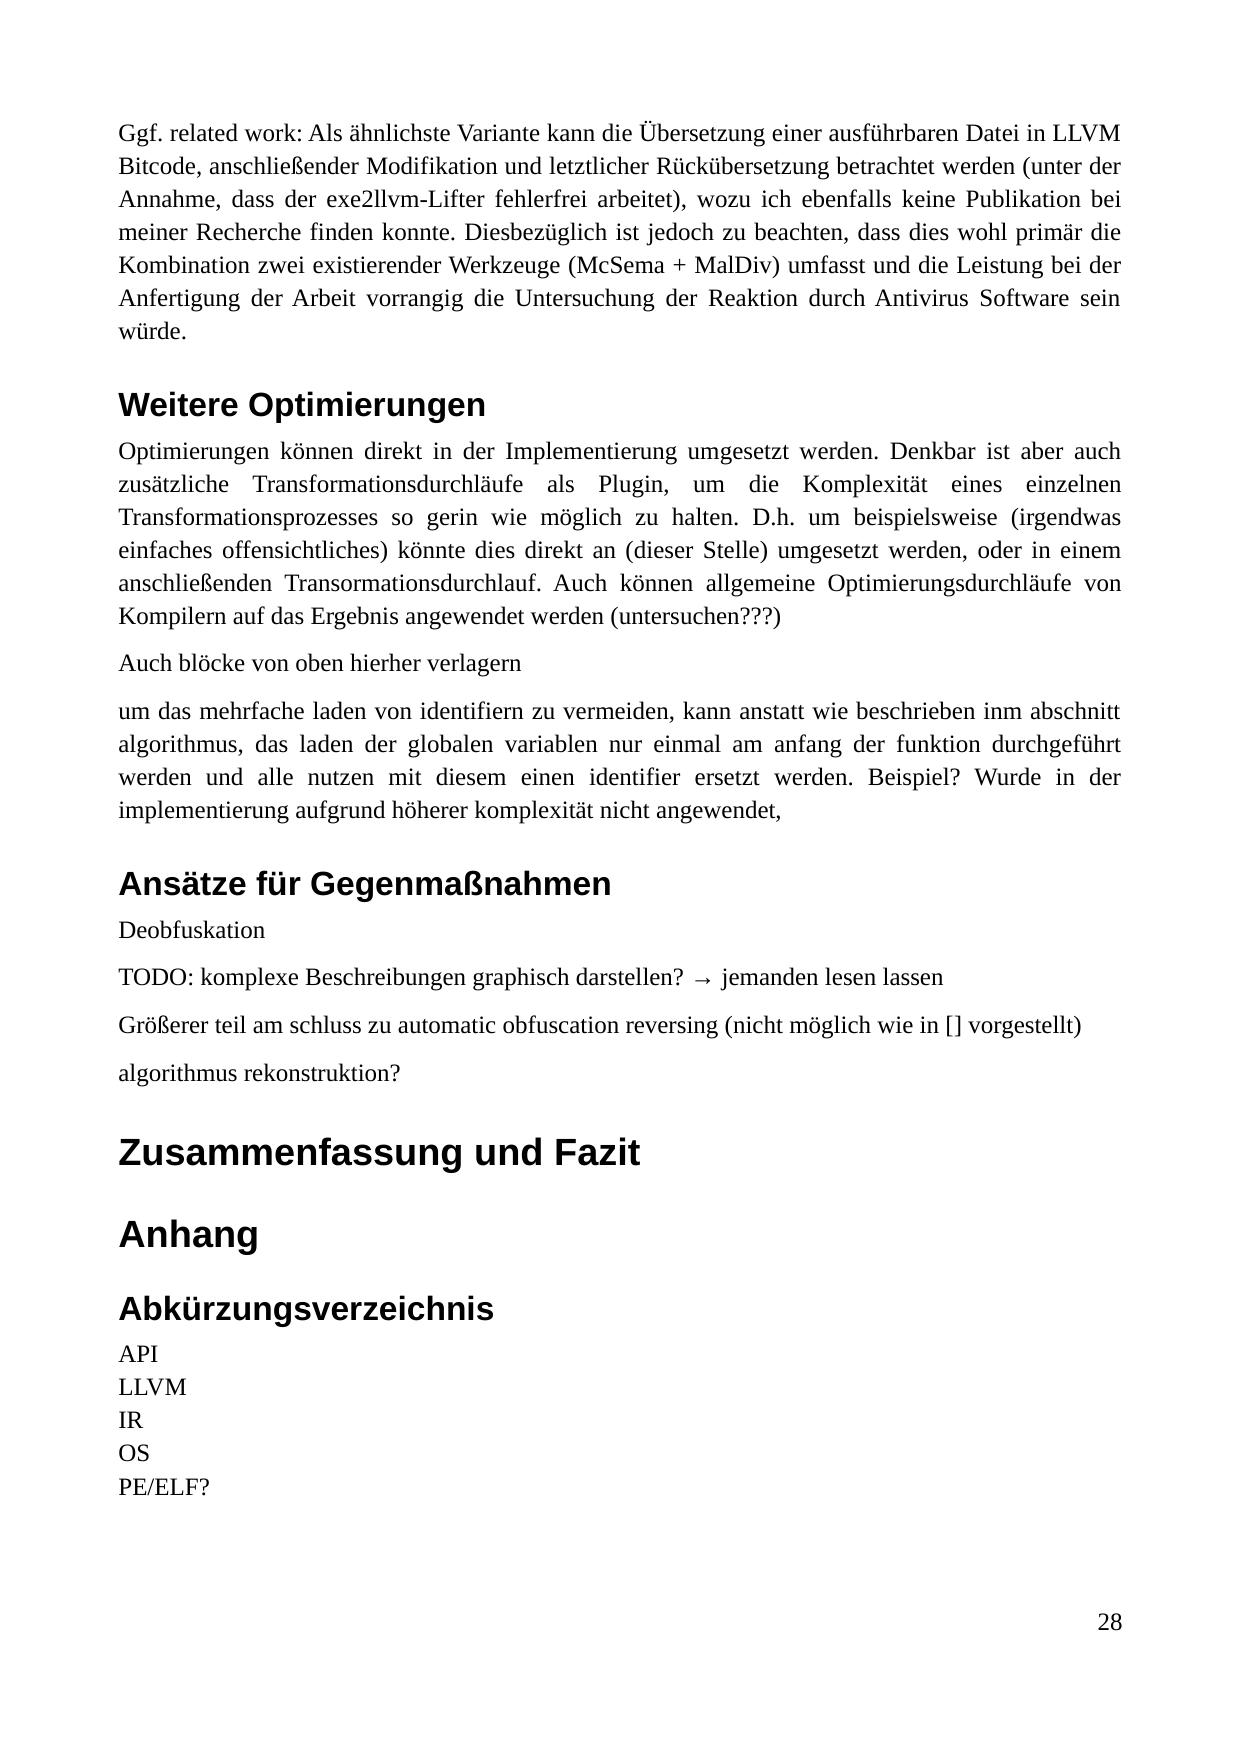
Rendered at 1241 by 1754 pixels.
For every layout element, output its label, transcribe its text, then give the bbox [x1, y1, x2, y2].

text Deobfuskation [118, 915, 1122, 943]
subtitle Weitere Optimierungen [118, 385, 1122, 423]
text Größerer teil am schluss zu automatic obfuscation reversing (nicht möglich wie in [] vorgestellt) [118, 1010, 1122, 1039]
text algorithmus rekonstruktion? [118, 1058, 1122, 1086]
text um das mehrfache laden von identifiern zu vermeiden, kann anstatt wie beschrieben inm abschnitt algorithmus, das laden der globalen variablen nur einmal am anfang der funktion durchgeführt werden und alle nutzen mit diesem einen identifier ersetzt werden. Beispiel? Wurde in der implementierung aufgrund höherer komplexität nicht angewendet, [118, 696, 1122, 824]
subtitle Abkürzungsverzeichnis [118, 1288, 1122, 1327]
text Auch blöcke von oben hierher verlagern [118, 648, 1122, 677]
subtitle Ansätze für Gegenmaßnahmen [118, 864, 1122, 902]
subtitle Anhang [118, 1211, 1122, 1255]
text API LLVM IR OS PE/ELF? [118, 1339, 1122, 1500]
text TODO: komplexe Beschreibungen graphisch darstellen? → jemanden lesen lassen [118, 962, 1122, 991]
subtitle Zusammenfassung und Fazit [118, 1130, 1122, 1174]
text Optimierungen können direkt in der Implementierung umgesetzt werden. Denkbar ist aber auch zusätzliche Transformationsdurchläufe als Plugin, um die Komplexität eines einzelnen Transformationsprozesses so gerin wie möglich zu halten. D.h. um beispielsweise (irgendwas einfaches offensichtliches) könnte dies direkt an (dieser Stelle) umgesetzt werden, oder in einem anschließenden Transormationsdurchlauf. Auch können allgemeine Optimierungsdurchläufe von Kompilern auf das Ergebnis angewendet werden (untersuchen???) [118, 436, 1122, 630]
text Ggf. related work: Als ähnlichste Variante kann die Übersetzung einer ausführbaren Datei in LLVM Bitcode, anschließender Modifikation und letztlicher Rückübersetzung betrachtet werden (unter der Annahme, dass der exe2llvm-Lifter fehlerfrei arbeitet), wozu ich ebenfalls keine Publikation bei meiner Recherche finden konnte. Diesbezüglich ist jedoch zu beachten, dass dies wohl primär die Kombination zwei existierender Werkzeuge (McSema + MalDiv) umfasst und die Leistung bei der Anfertigung der Arbeit vorrangig die Untersuchung der Reaktion durch Antivirus Software sein würde. [118, 118, 1122, 345]
